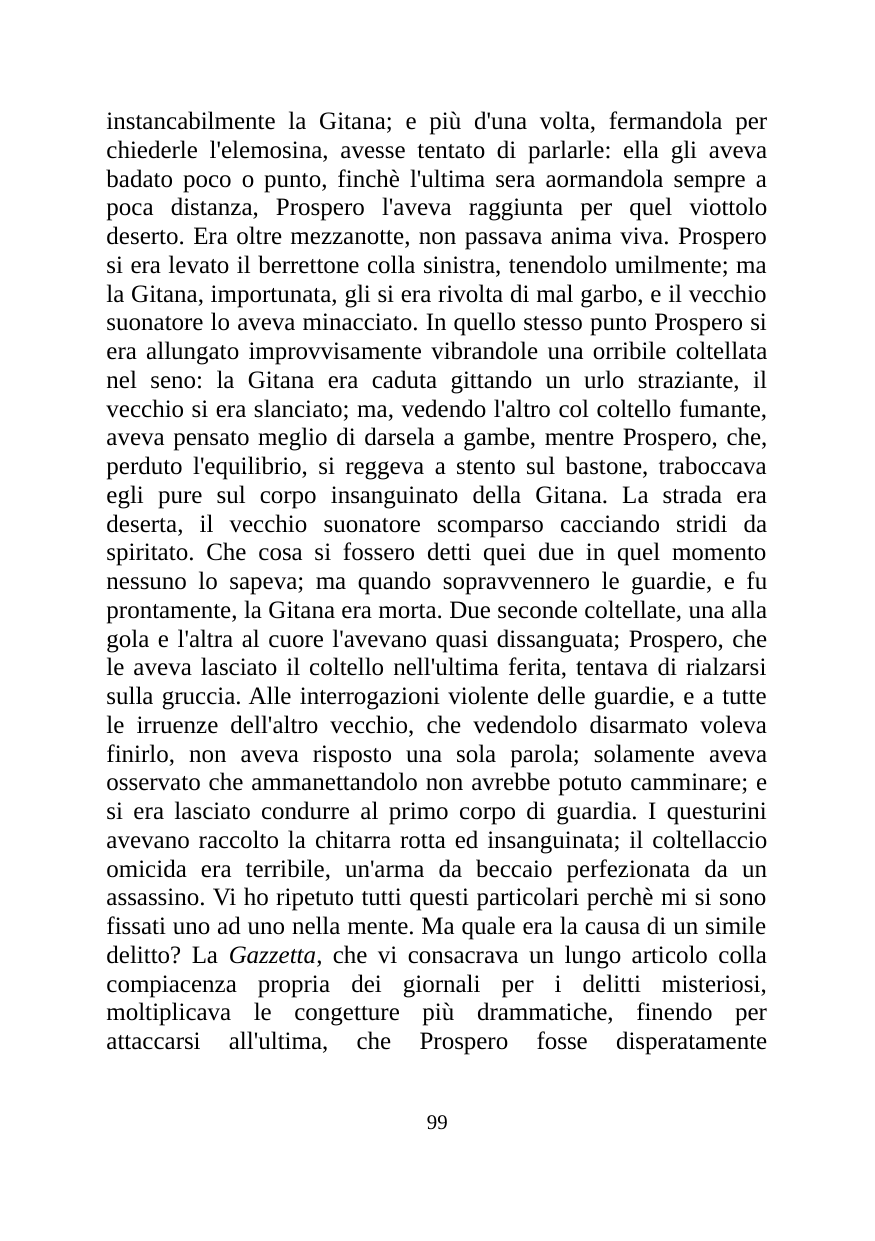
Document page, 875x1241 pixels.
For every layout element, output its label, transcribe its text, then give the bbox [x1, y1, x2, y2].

text instancabilmente la Gitana; e più d'una volta, fermandola per chiederle l'elemosina, avesse tentato di parlarle: ella gli aveva badato poco o punto, finchè l'ultima sera aormandola sempre a poca distanza, Prospero l'aveva raggiunta per quel viottolo deserto. Era oltre mezzanotte, non passava anima viva. Prospero si era levato il berrettone colla sinistra, tenendolo umilmente; ma la Gitana, importunata, gli si era rivolta di mal garbo, e il vecchio suonatore lo aveva minacciato. In quello stesso punto Prospero si era allungato improvvisamente vibrandole una orribile coltellata nel seno: la Gitana era caduta gittando un urlo straziante, il vecchio si era slanciato; ma, vedendo l'altro col coltello fumante, aveva pensato meglio di darsela a gambe, mentre Prospero, che, perduto l'equilibrio, si reggeva a stento sul bastone, traboccava egli pure sul corpo insanguinato della Gitana. La strada era deserta, il vecchio suonatore scomparso cacciando stridi da spiritato. Che cosa si fossero detti quei due in quel momento nessuno lo sapeva; ma quando sopravvennero le guardie, e fu prontamente, la Gitana era morta. Due seconde coltellate, una alla gola e l'altra al cuore l'avevano quasi dissanguata; Prospero, che le aveva lasciato il coltello nell'ultima ferita, tentava di rialzarsi sulla gruccia. Alle interrogazioni violente delle guardie, e a tutte le irruenze dell'altro vecchio, che vedendolo disarmato voleva finirlo, non aveva risposto una sola parola; solamente aveva osservato che ammanettandolo non avrebbe potuto camminare; e si era lasciato condurre al primo corpo di guardia. I questurini avevano raccolto la chitarra rotta ed insanguinata; il coltellaccio omicida era terribile, un'arma da beccaio perfezionata da un assassino. Vi ho ripetuto tutti questi particolari perchè mi si sono fissati uno ad uno nella mente. Ma quale era la causa di un simile delitto? La Gazzetta, che vi consacrava un lungo articolo colla compiacenza propria dei giornali per i delitti misteriosi, moltiplicava le congetture più drammatiche, finendo per attaccarsi all'ultima, che Prospero fosse disperatamente [106, 106, 768, 1055]
